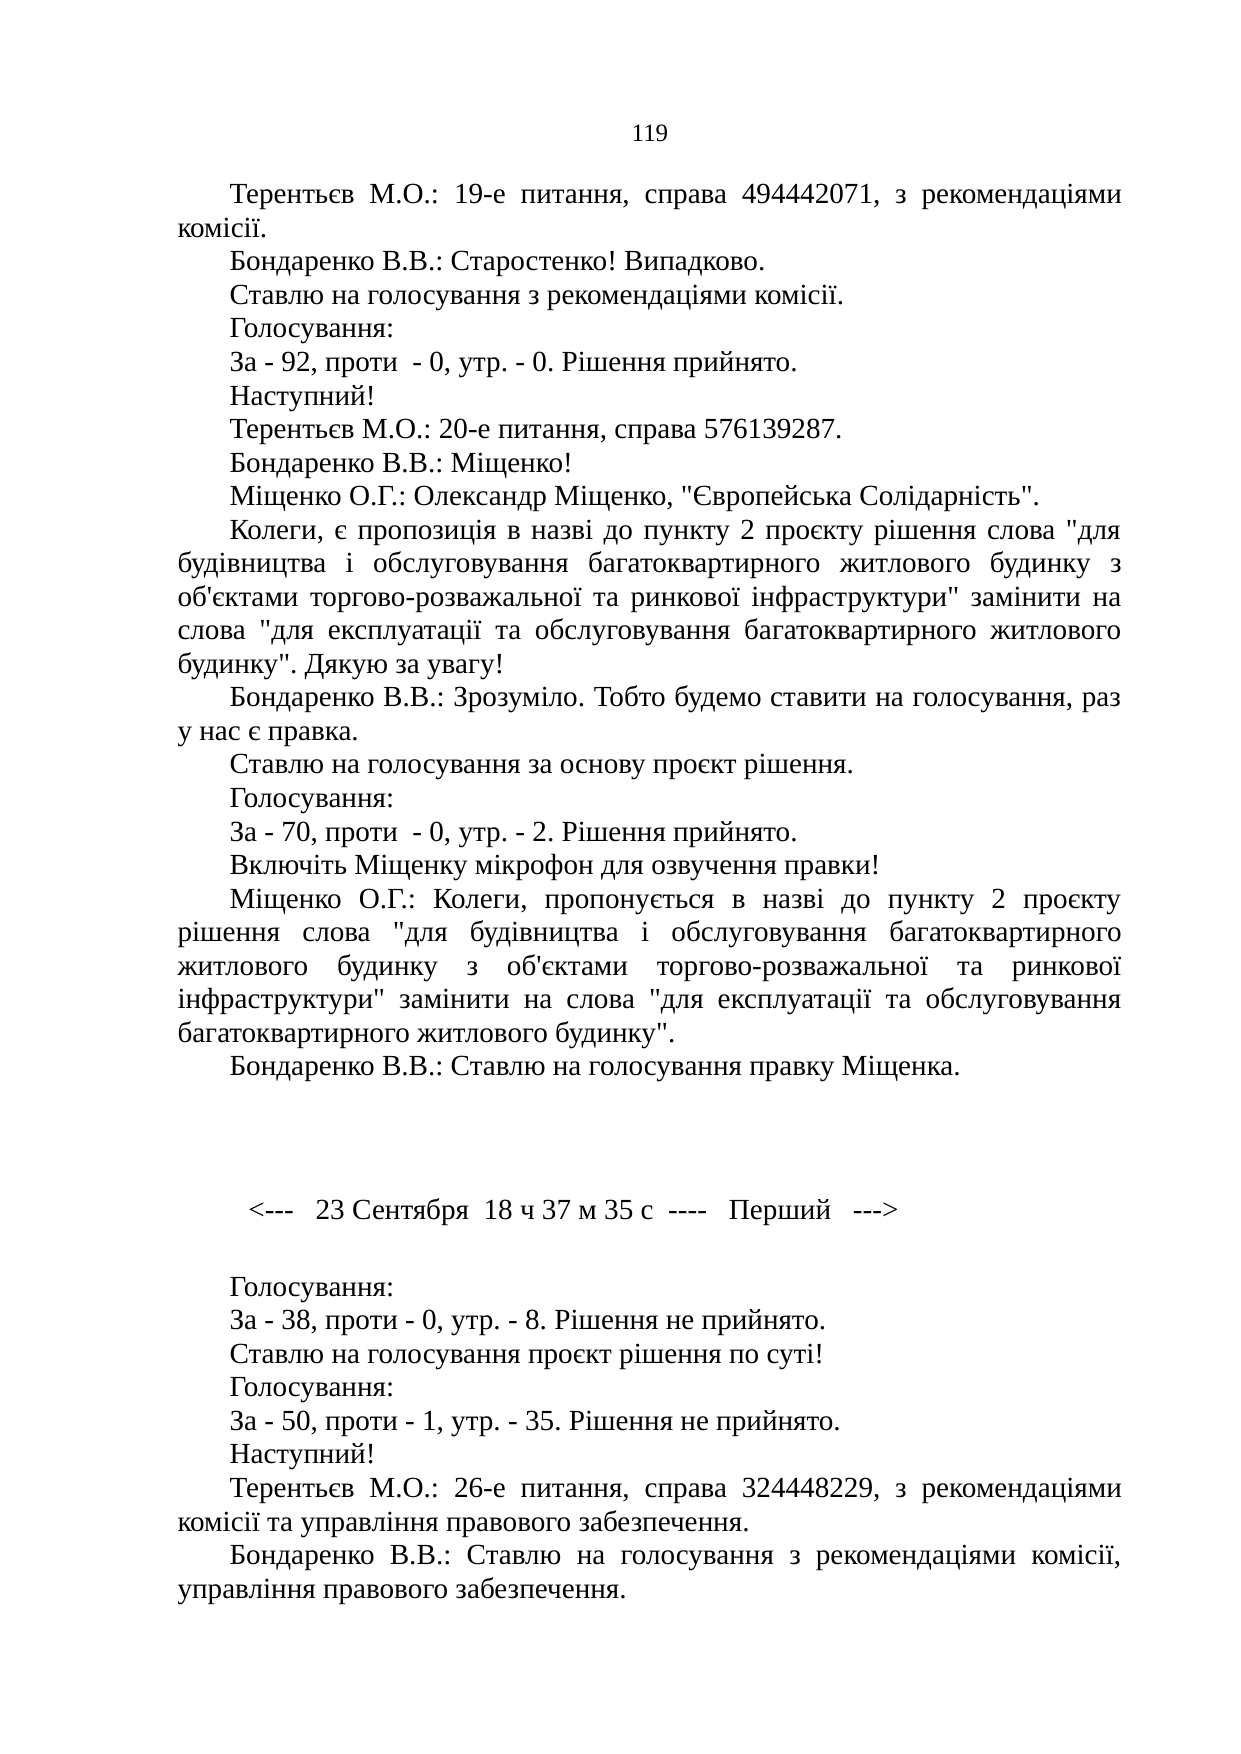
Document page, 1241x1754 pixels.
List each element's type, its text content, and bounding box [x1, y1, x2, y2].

text Бондаренко В.В.: Ставлю на голосування з рекомендаціями комісії, управління правового забезпечення. [177, 1537, 1122, 1604]
text Ставлю на голосування проєкт рішення по суті! [177, 1336, 1122, 1369]
text Бондаренко В.В.: Зрозуміло. Тобто будемо ставити на голосування, раз у нас є правка. [177, 679, 1122, 747]
text За - 92, проти - 0, утр. - 0. Рішення прийнято. [177, 344, 1122, 378]
text Включіть Міщенку мікрофон для озвучення правки! [177, 847, 1122, 881]
text За - 50, проти - 1, утр. - 35. Рішення не прийнято. [177, 1403, 1122, 1437]
text За - 38, проти - 0, утр. - 8. Рішення не прийнято. [177, 1302, 1122, 1336]
text Терентьєв М.О.: 19-е питання, справа 494442071, з рекомендаціями комісії. [177, 176, 1122, 243]
text <--- 23 Сентября 18 ч 37 м 35 с ---- Перший ---> [177, 1149, 1122, 1235]
text Ставлю на голосування за основу проєкт рішення. [177, 747, 1122, 780]
text Бондаренко В.В.: Ставлю на голосування правку Міщенка. [177, 1048, 1122, 1082]
text Міщенко О.Г.: Олександр Міщенко, "Європейська Солідарність". [177, 478, 1122, 512]
text Міщенко О.Г.: Колеги, пропонується в назві до пункту 2 проєкту рішення слова "для будівництва і обслуговування багатоквартирного житлового будинку з об'єктами торгово-розважальної та ринкової інфраструктури" замінити на слова "для експлуатації та обслуговування багатоквартирного житлового будинку". [177, 881, 1122, 1048]
text Голосування: [177, 1269, 1122, 1302]
text Ставлю на голосування з рекомендаціями комісії. [177, 277, 1122, 311]
text За - 70, проти - 0, утр. - 2. Рішення прийнято. [177, 814, 1122, 847]
text Терентьєв М.О.: 26-е питання, справа 324448229, з рекомендаціями комісії та управління правового забезпечення. [177, 1470, 1122, 1537]
text Бондаренко В.В.: Міщенко! [177, 445, 1122, 478]
text Бондаренко В.В.: Старостенко! Випадково. [177, 243, 1122, 277]
text Голосування: [177, 780, 1122, 814]
text Голосування: [177, 1369, 1122, 1403]
text Колеги, є пропозиція в назві до пункту 2 проєкту рішення слова "для будівництва і обслуговування багатоквартирного житлового будинку з об'єктами торгово-розважальної та ринкової інфраструктури" замінити на слова "для експлуатації та обслуговування багатоквартирного житлового будинку". Дякую за увагу! [177, 512, 1122, 679]
text Голосування: [177, 311, 1122, 344]
text Наступний! [177, 378, 1122, 411]
text Терентьєв М.О.: 20-е питання, справа 576139287. [177, 411, 1122, 445]
text Наступний! [177, 1437, 1122, 1470]
